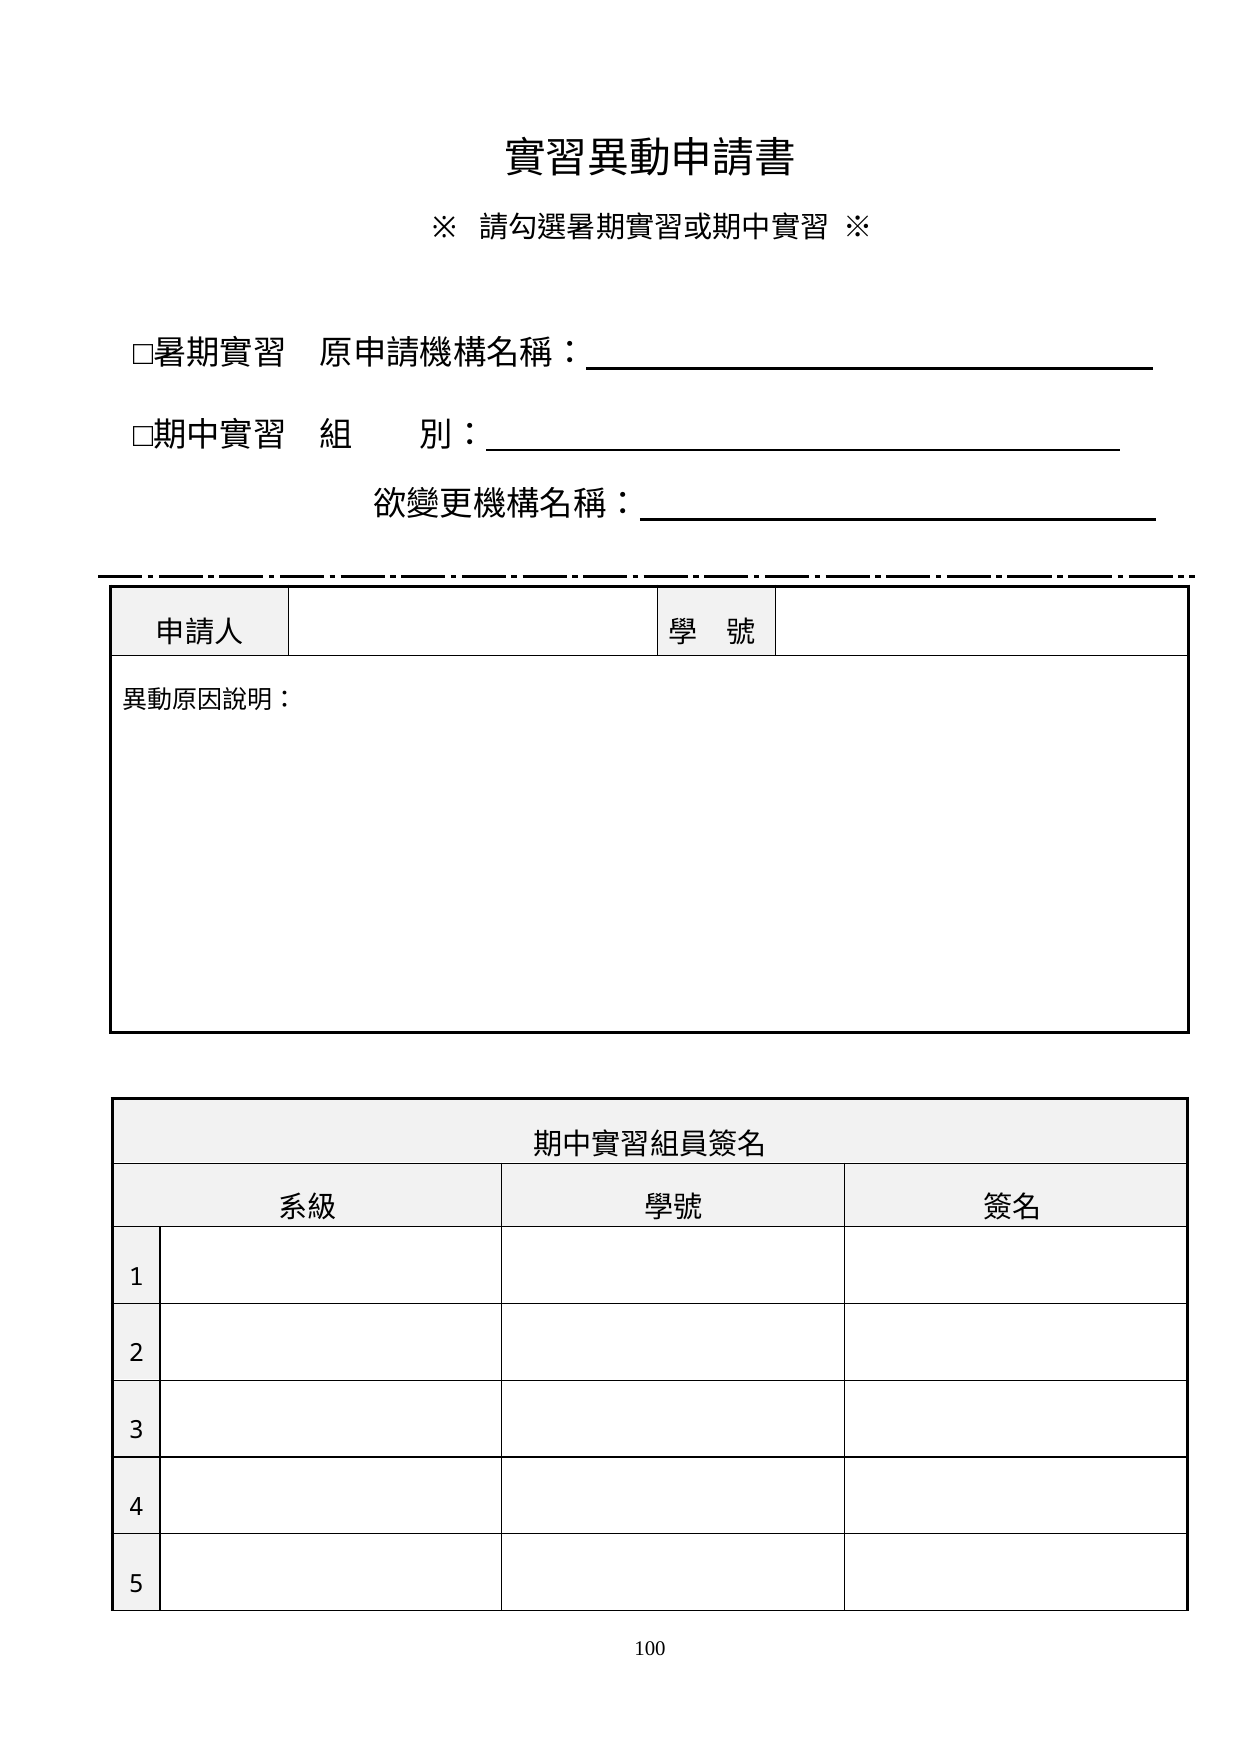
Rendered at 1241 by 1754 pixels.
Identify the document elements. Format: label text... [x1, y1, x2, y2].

text □暑期實習 原申請機構名稱： [133, 309, 1167, 371]
text ※ 請勾選暑期實習或期中實習 ※ [133, 184, 1167, 246]
table_cell [845, 1227, 1186, 1303]
table_cell 4 [114, 1458, 159, 1533]
table_cell 1 [114, 1227, 159, 1303]
table_cell 5 [114, 1534, 159, 1610]
table_cell [161, 1458, 501, 1533]
table_cell [502, 1304, 844, 1379]
table_header 申請人 [112, 588, 288, 655]
table_cell [845, 1458, 1186, 1533]
table_cell [161, 1381, 501, 1456]
table_cell [845, 1381, 1186, 1456]
table_cell [502, 1458, 844, 1533]
table_header [289, 588, 657, 655]
text □期中實習 組 別： [133, 390, 1167, 452]
table_cell [502, 1534, 844, 1610]
table_cell [161, 1304, 501, 1379]
table_cell 2 [114, 1304, 159, 1379]
table_cell [845, 1304, 1186, 1379]
table_cell 學號 [502, 1164, 844, 1226]
table_cell 系級 [114, 1164, 501, 1226]
table_header 期中實習組員簽名 [114, 1100, 1186, 1162]
table_cell 3 [114, 1381, 159, 1456]
table_cell 異動原因說明： [112, 656, 1187, 1031]
table_cell [161, 1534, 501, 1610]
table_cell [161, 1227, 501, 1303]
table_cell [502, 1381, 844, 1456]
table_cell [845, 1534, 1186, 1610]
table_header 學 號 [658, 588, 775, 655]
table_header [776, 588, 1187, 655]
table_cell 簽名 [845, 1164, 1186, 1226]
text 實習異動申請書 [133, 112, 1167, 175]
text 欲變更機構名稱： [133, 459, 1167, 522]
table_cell [502, 1227, 844, 1303]
